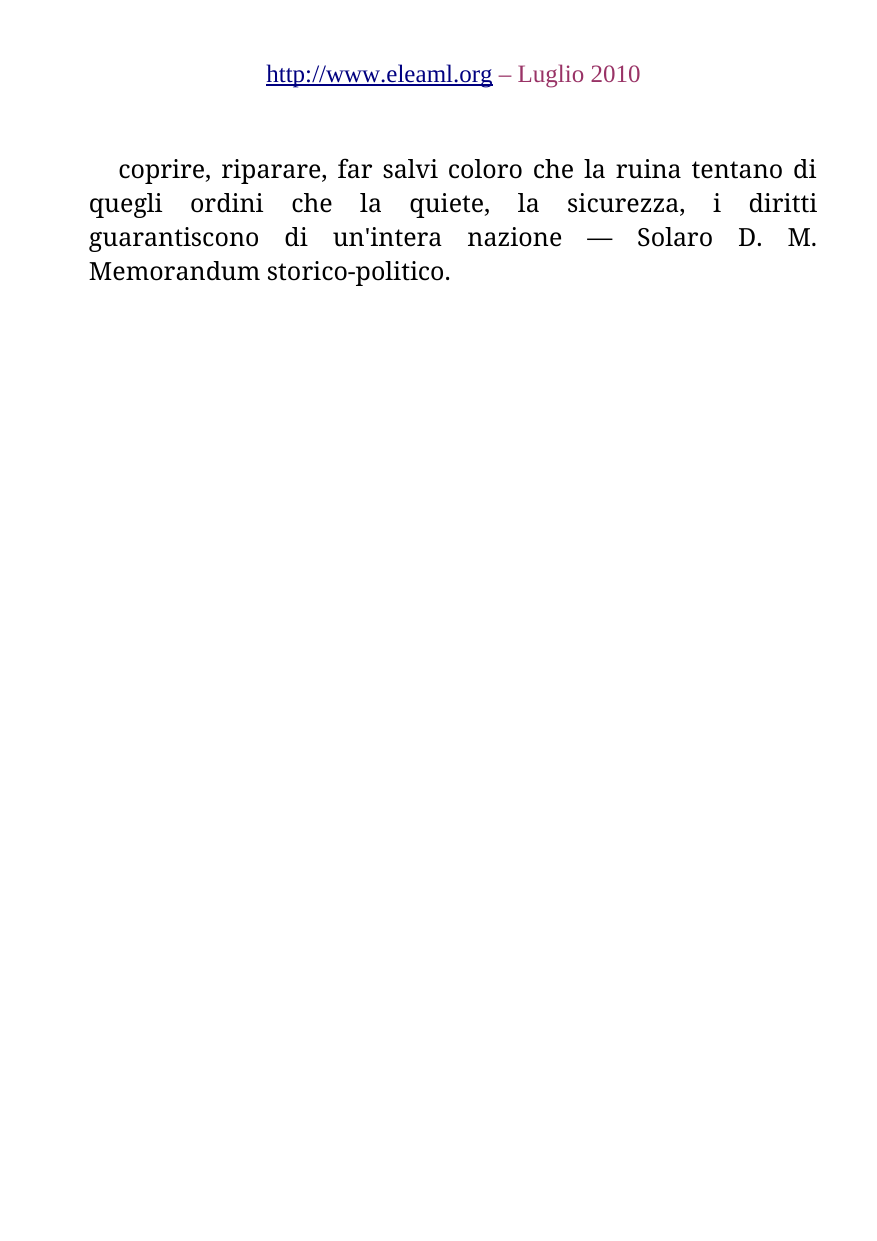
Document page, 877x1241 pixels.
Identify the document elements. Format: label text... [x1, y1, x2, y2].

text coprire, riparare, far salvi coloro che la ruina tentano di quegli ordini che la quiete, la sicurezza, i diritti guarantiscono di un'intera nazione — Solaro D. M. Memorandum storico-politico. [89, 151, 818, 288]
